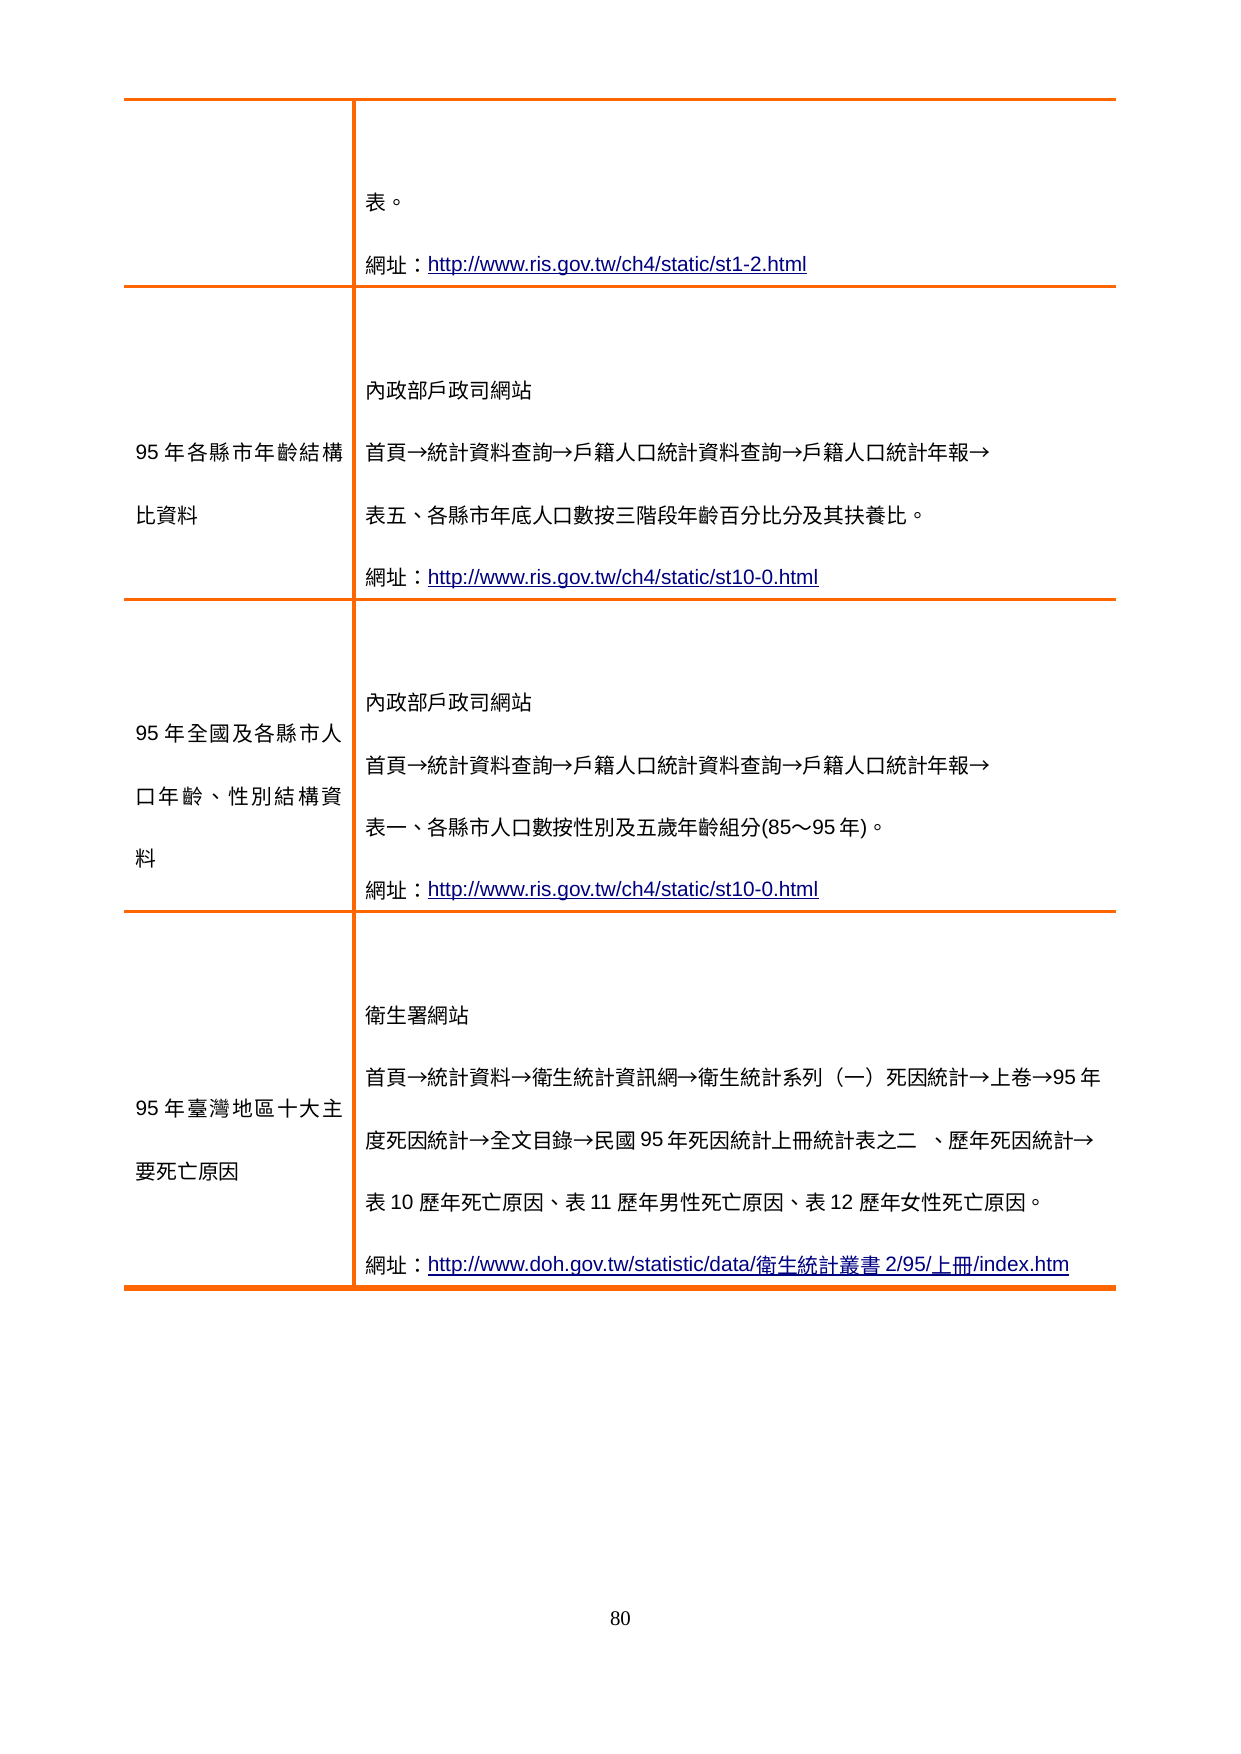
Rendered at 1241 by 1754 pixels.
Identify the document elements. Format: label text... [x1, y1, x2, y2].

table_cell 95年各縣市年齡結構比資料 [124, 288, 352, 597]
table_cell 95年全國及各縣市人口年齡、性別結構資料 [124, 601, 352, 910]
table_cell 95年臺灣地區十大主要死亡原因 [124, 913, 352, 1285]
table_cell 內政部戶政司網站 首頁→統計資料查詢→戶籍人口統計資料查詢→戶籍人口統計年報→ 表一、各縣市人口數按性別及五歲年齡組分(85～95年)。 網址：http://www.ris.gov.tw/ch4/static/st10-0.html [356, 601, 1116, 910]
table_cell 內政部戶政司網站 首頁→統計資料查詢→戶籍人口統計資料查詢→戶籍人口統計年報→ 表五、各縣市年底人口數按三階段年齡百分比分及其扶養比。 網址：http://www.ris.gov.tw/ch4/static/st10-0.html [356, 288, 1116, 597]
table_cell [124, 101, 352, 285]
table_cell 衛生署網站 首頁→統計資料→衛生統計資訊網→衛生統計系列（一）死因統計→上卷→95年度死因統計→全文目錄→民國95年死因統計上冊統計表之二 、歷年死因統計→ 表10 歷年死亡原因、表11 歷年男性死亡原因、表12 歷年女性死亡原因。 網址：http://www.doh.gov.tw/statistic/data/衛生統計叢書2/95/上冊/index.htm [356, 913, 1116, 1285]
table_cell 表。 網址：http://www.ris.gov.tw/ch4/static/st1-2.html [356, 101, 1116, 285]
